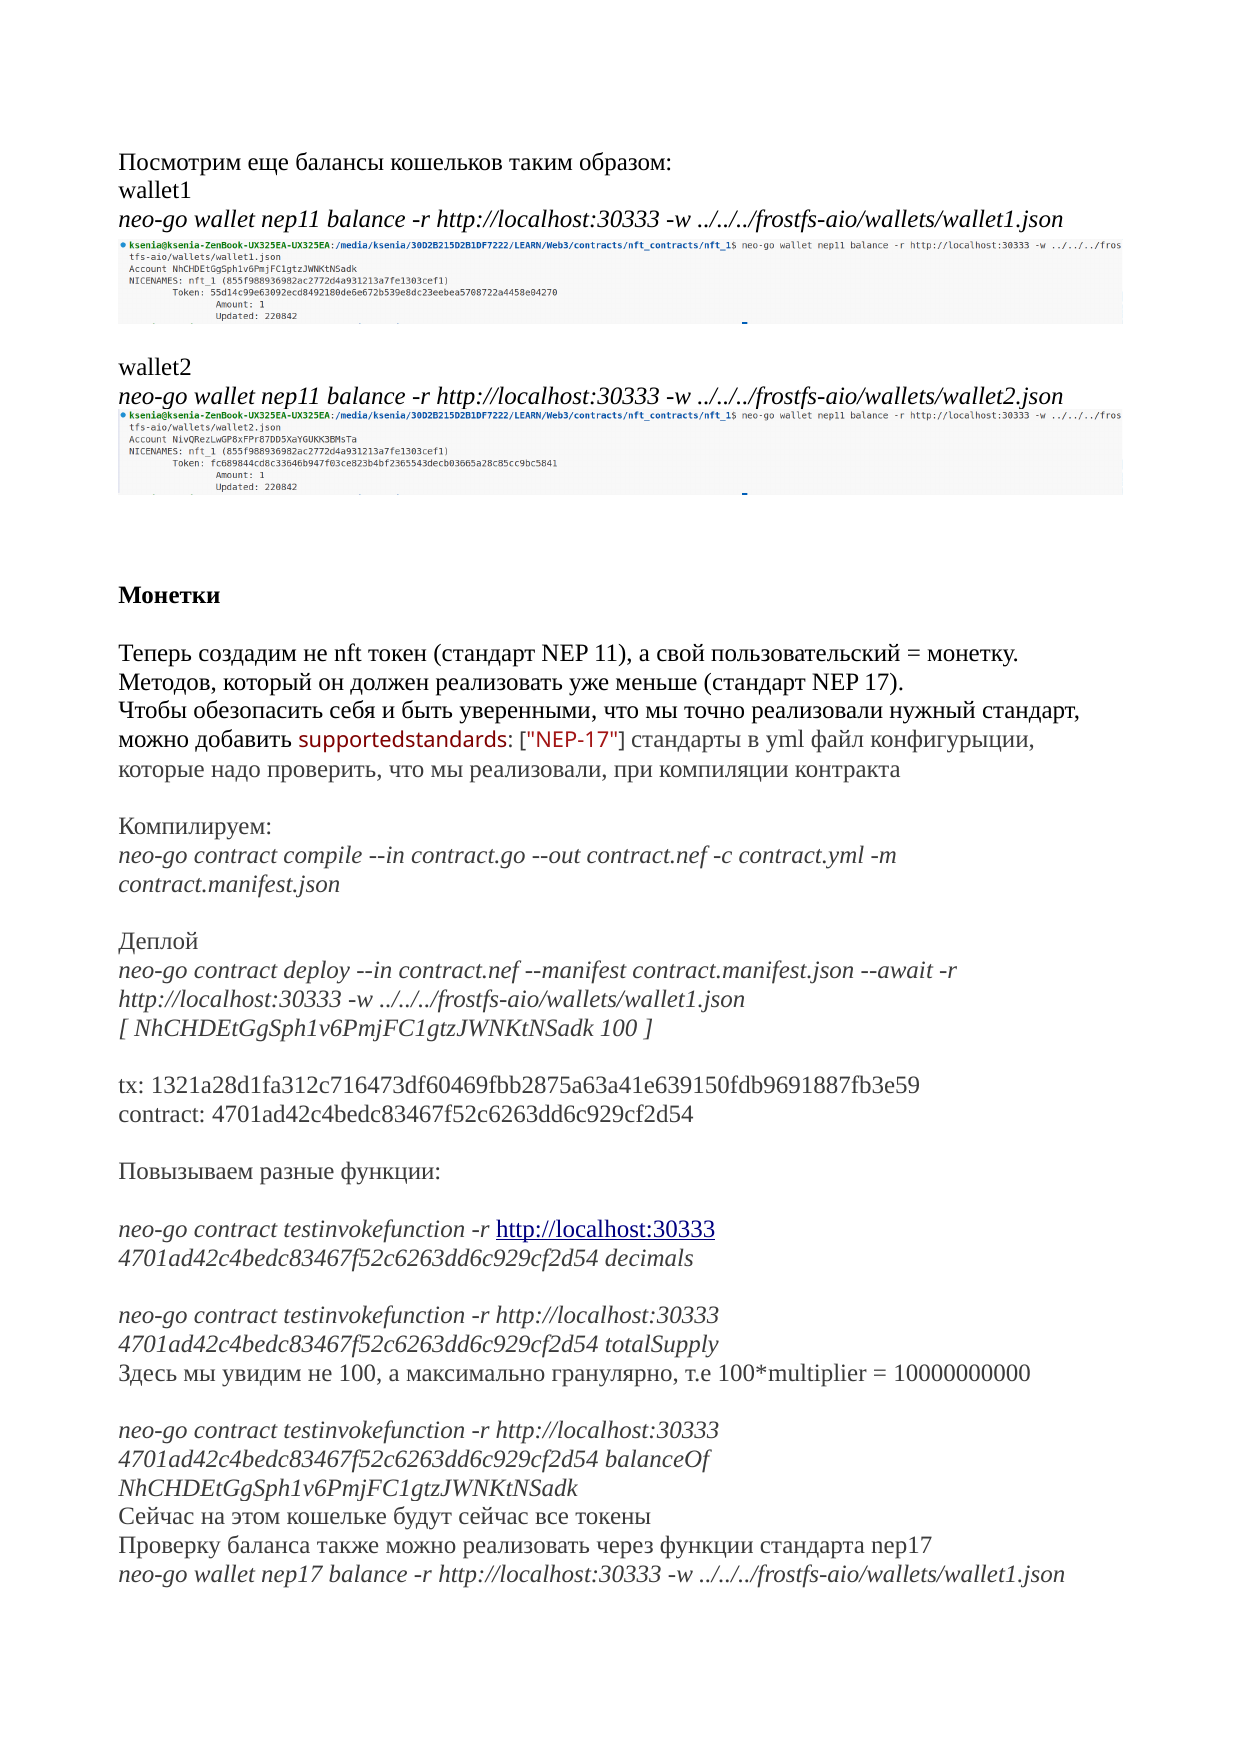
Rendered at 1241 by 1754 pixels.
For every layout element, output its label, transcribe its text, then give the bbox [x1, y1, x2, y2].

text Чтобы обезопасить себя и быть уверенными, что мы точно реализовали нужный стандарт, можно добавить supportedstandards: ["NEP-17"] стандарты в yml файл конфигурыции, которые надо проверить, что мы реализовали, при компиляции контракта [118, 695, 1122, 783]
text Здесь мы увидим не 100, а максимально гранулярно, т.е 100*multiplier = 10000000000 [118, 1358, 1122, 1386]
text Деплой [118, 926, 1122, 955]
text tx: 1321a28d1fa312c716473df60469fbb2875a63a41e639150fdb9691887fb3e59 [118, 1070, 1122, 1099]
text neo-go contract testinvokefunction -r http://localhost:30333 4701ad42c4bedc83467f52c6263dd6c929cf2d54 decimals [118, 1214, 1122, 1271]
text Теперь создадим не nft токен (стандарт NEP 11), а свой пользовательский = монетку. [118, 638, 1122, 667]
text contract: 4701ad42c4bedc83467f52c6263dd6c929cf2d54 [118, 1099, 1122, 1128]
text neo-go contract testinvokefunction -r http://localhost:30333 4701ad42c4bedc83467f52c6263dd6c929cf2d54 balanceOf NhCHDEtGgSph1v6PmjFC1gtzJWNKtNSadk [118, 1415, 1122, 1501]
text neo-go wallet nep17 balance -r http://localhost:30333 -w ../../../frostfs-aio/wallets/wallet1.json [118, 1559, 1122, 1588]
text Сейчас на этом кошельке будут сейчас все токены [118, 1501, 1122, 1530]
text neo-go wallet nep11 balance -r http://localhost:30333 -w ../../../frostfs-aio/wallets/wallet2.json [118, 381, 1122, 409]
text Компилируем: [118, 811, 1122, 840]
text Посмотрим еще балансы кошельков таким образом: [118, 147, 1122, 176]
text wallet1 [118, 176, 1122, 204]
text neo-go contract deploy --in contract.nef --manifest contract.manifest.json --await -r http://localhost:30333 -w ../../../frostfs-aio/wallets/wallet1.json [ NhCHDEtGgSph1v6PmjFC1gtzJWNKtNSadk 100 ] [118, 955, 1122, 1041]
picture [118, 239, 1123, 324]
text wallet2 [118, 352, 1122, 381]
text neo-go contract testinvokefunction -r http://localhost:30333 4701ad42c4bedc83467f52c6263dd6c929cf2d54 totalSupply [118, 1300, 1122, 1358]
picture [118, 409, 1123, 495]
text Монетки [118, 580, 1122, 609]
text Методов, который он должен реализовать уже меньше (стандарт NEP 17). [118, 667, 1122, 695]
text Повызываем разные функции: [118, 1156, 1122, 1185]
text neo-go wallet nep11 balance -r http://localhost:30333 -w ../../../frostfs-aio/wallets/wallet1.json [118, 204, 1122, 233]
text neo-go contract compile --in contract.go --out contract.nef -c contract.yml -m contract.manifest.json [118, 840, 1122, 898]
text Проверку баланса также можно реализовать через функции стандарта nep17 [118, 1530, 1122, 1559]
